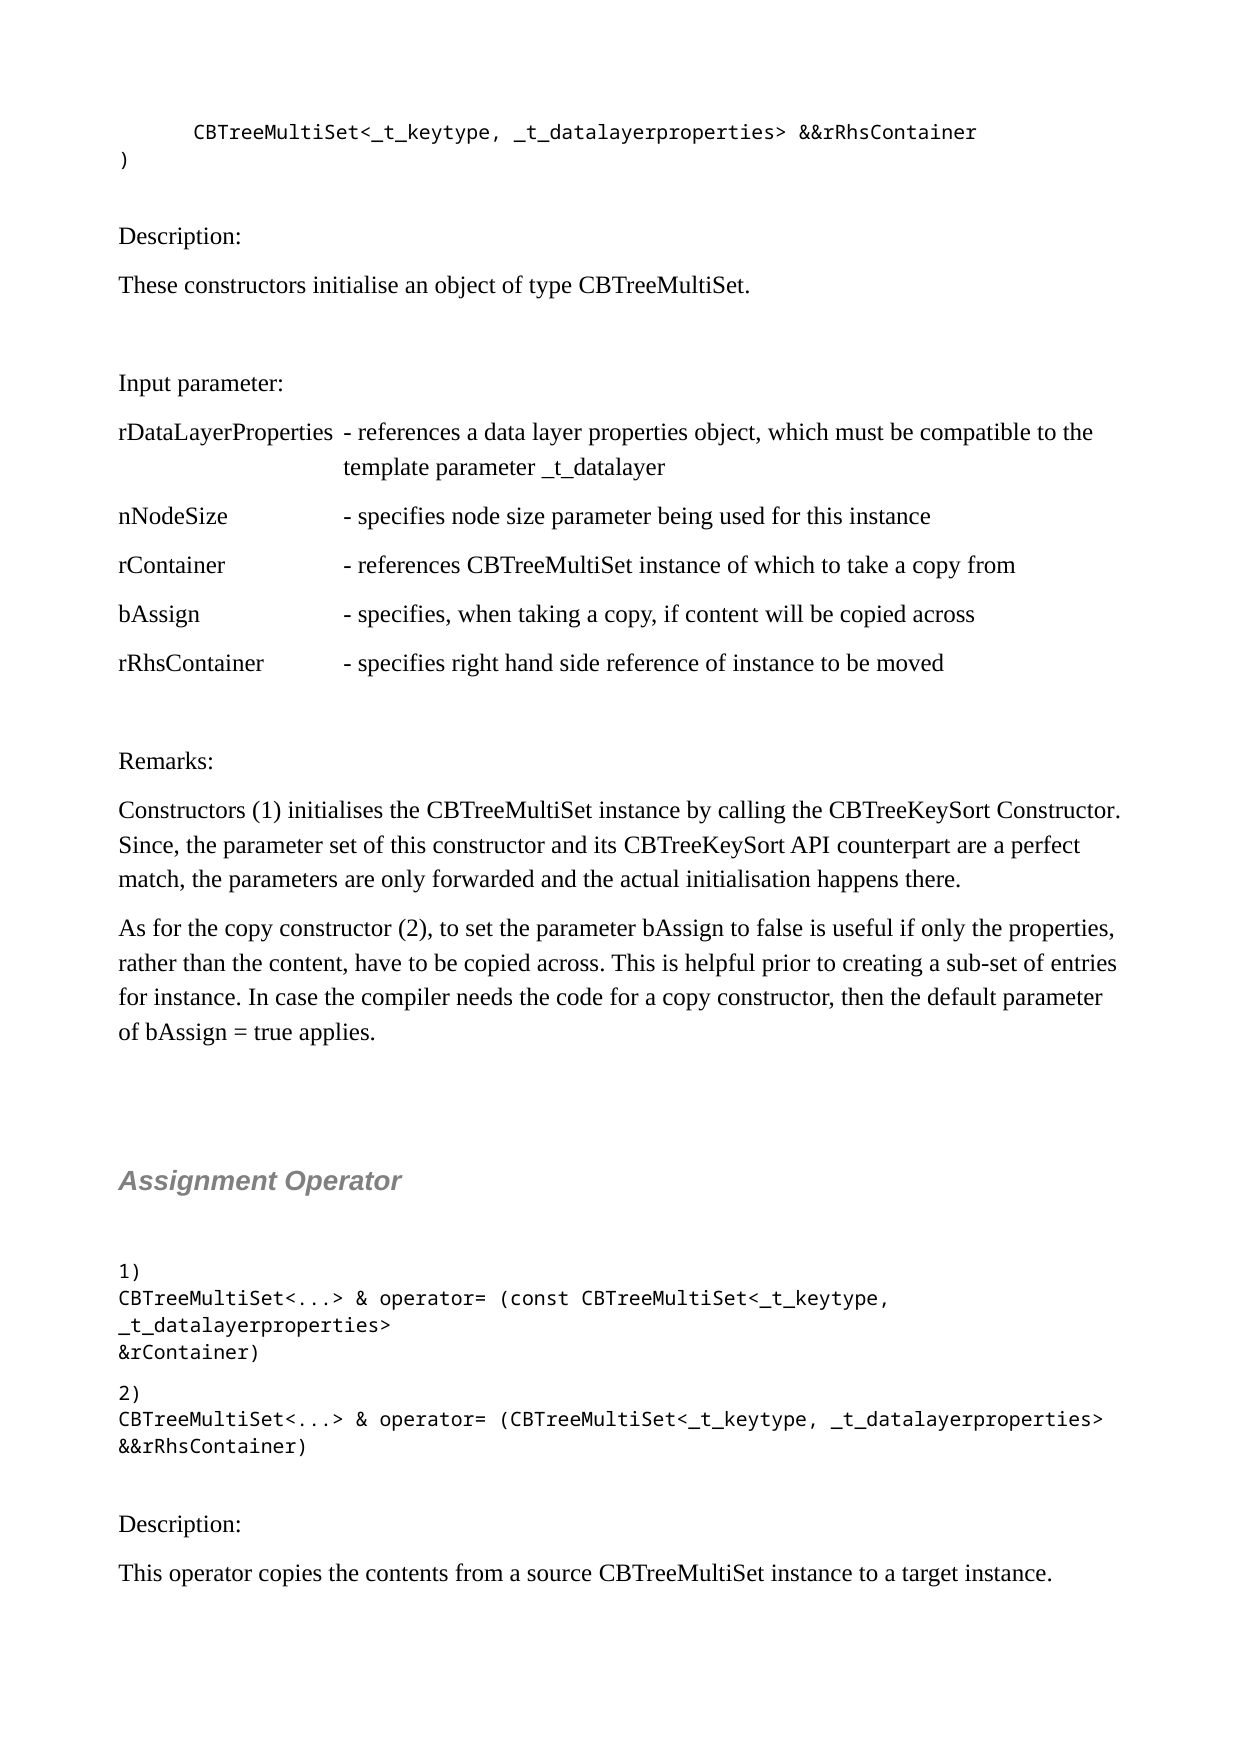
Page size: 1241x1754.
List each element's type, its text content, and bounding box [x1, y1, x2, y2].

subtitle Assignment Operator [118, 1164, 1122, 1196]
text &rContainer) [118, 1338, 1122, 1365]
text These constructors initialise an object of type CBTreeMultiSet. [118, 270, 1122, 299]
text Input parameter: [118, 368, 1122, 397]
text CBTreeMultiSet<...> & operator= (CBTreeMultiSet<_t_keytype, _t_datalayerproperties> &&rRhsContainer) [118, 1406, 1122, 1460]
text bAssign - specifies, when taking a copy, if content will be copied across [118, 599, 1122, 628]
text rRhsContainer - specifies right hand side reference of instance to be moved [118, 648, 1122, 677]
text Remarks: [118, 746, 1122, 775]
text Description: [118, 1509, 1122, 1537]
text As for the copy constructor (2), to set the parameter bAssign to false is useful if only the properties, rather than the content, have to be copied across. This is helpful prior to creating a sub-set of entries for instance. In case the compiler needs the code for a copy constructor, then the default parameter of bAssign = true applies. [118, 913, 1122, 1046]
text rDataLayerProperties - references a data layer properties object, which must be compatible to the template parameter _t_datalayer [118, 417, 1122, 481]
text CBTreeMultiSet<_t_keytype, _t_datalayerproperties> &&rRhsContainer [118, 118, 1122, 145]
text nNodeSize - specifies node size parameter being used for this instance [118, 501, 1122, 530]
text ) [118, 145, 1122, 172]
text 2) [118, 1379, 1122, 1406]
text CBTreeMultiSet<...> & operator= (const CBTreeMultiSet<_t_keytype, _t_datalayerproperties> [118, 1284, 1122, 1338]
text rContainer - references CBTreeMultiSet instance of which to take a copy from [118, 550, 1122, 579]
text This operator copies the contents from a source CBTreeMultiSet instance to a target instance. [118, 1558, 1122, 1587]
text 1) [118, 1257, 1122, 1284]
text Description: [118, 221, 1122, 250]
text Constructors (1) initialises the CBTreeMultiSet instance by calling the CBTreeKeySort Constructor. Since, the parameter set of this constructor and its CBTreeKeySort API counterpart are a perfect match, the parameters are only forwarded and the actual initialisation happens there. [118, 795, 1122, 893]
